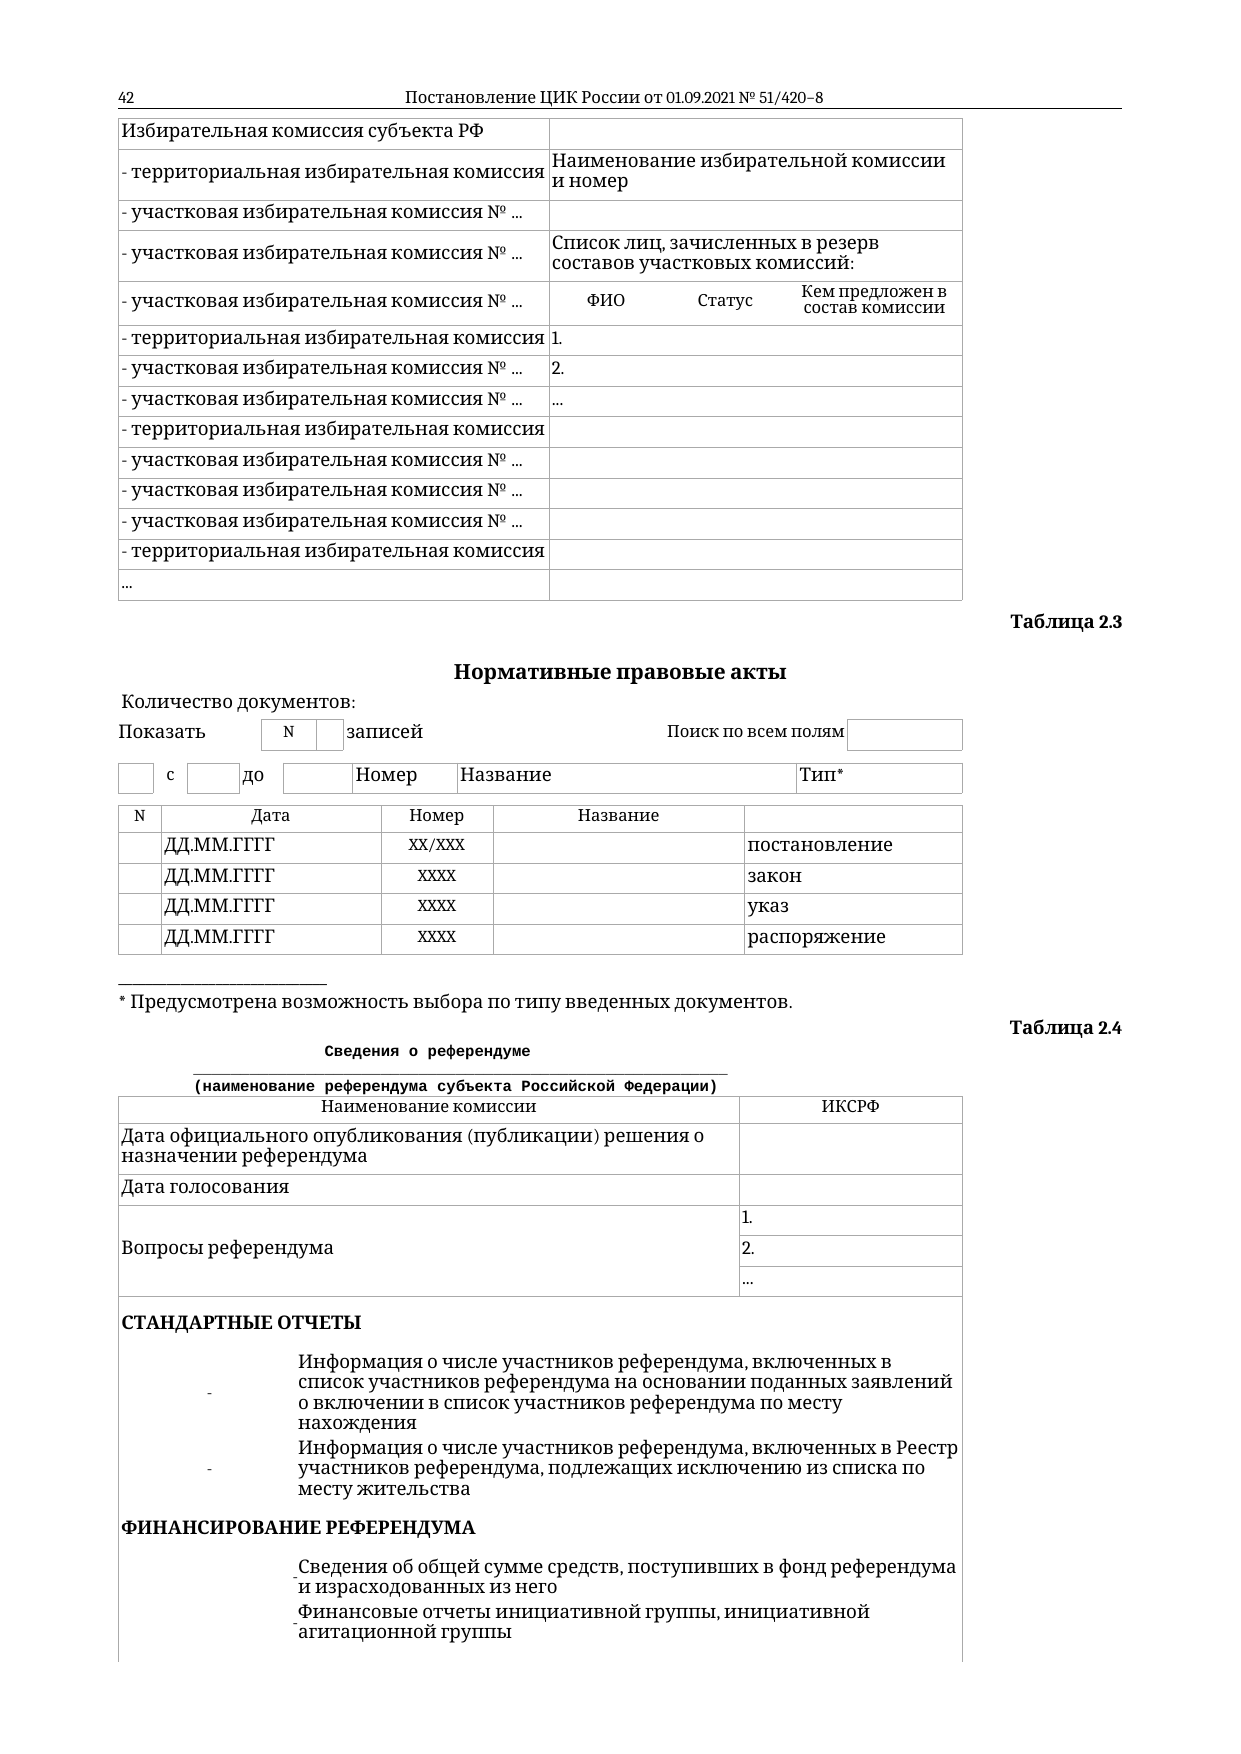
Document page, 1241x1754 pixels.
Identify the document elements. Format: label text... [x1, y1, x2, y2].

table_header Номер [353, 764, 457, 793]
table_cell указ [745, 894, 962, 924]
table_header [284, 764, 352, 793]
table_cell Список лиц, зачисленных в резерв составов участковых комиссий: [550, 231, 962, 281]
table_cell [550, 448, 962, 477]
table_cell - участковая избирательная комиссия № ... [119, 201, 549, 230]
table_cell Дата официального опубликования (публикации) решения о назначении референдума [119, 1124, 739, 1174]
table_cell - участковая избирательная комиссия № ... [119, 448, 549, 477]
table_header [550, 119, 962, 148]
table_cell - участковая избирательная комиссия № ... [119, 356, 549, 386]
text * Предусмотрена возможность выбора по типу введенных документов. [118, 991, 1122, 1013]
table_cell 2. [550, 356, 962, 386]
table_cell 1. [550, 326, 962, 355]
table_cell СТАНДАРТНЫЕ ОТЧЕТЫ [119, 1297, 962, 1352]
table_cell - [119, 1439, 298, 1504]
table_cell - [119, 1603, 298, 1648]
table_cell Финансовые отчеты инициативной группы, инициативной агитационной группы [298, 1603, 962, 1648]
table_cell Статус [661, 282, 789, 325]
table_header [188, 764, 239, 793]
table_cell Сведения об общей сумме средств, поступивших в фонд референдума и израсходованных из него [298, 1558, 962, 1603]
table_cell [848, 720, 962, 750]
table_cell Информация о числе участников референдума, включенных в список участников референдума на основании поданных заявлений о включении в список участников референдума по месту нахождения [298, 1353, 962, 1438]
table_cell записей [344, 719, 465, 750]
table_cell [550, 417, 962, 447]
table_cell Дата голосования [119, 1175, 739, 1204]
table_cell - участковая избирательная комиссия № ... [119, 231, 549, 281]
table_cell - [119, 1353, 298, 1438]
table_cell [119, 1648, 962, 1662]
table_header с [154, 763, 187, 793]
text Таблица 2.4 [118, 1017, 1122, 1039]
table_cell Поиск по всем полям [465, 719, 847, 750]
table_cell Информация о числе участников референдума, включенных в Реестр участников референдума, подлежащих исключению из списка по месту жительства [298, 1439, 962, 1504]
table_cell [550, 479, 962, 508]
table_cell [317, 720, 343, 750]
table_cell [494, 925, 744, 954]
table_cell Наименование избирательной комиссии и номер [550, 150, 962, 199]
table_cell Кем предложен в состав комиссии [790, 282, 962, 325]
text ______________________________ [118, 967, 1122, 987]
table_cell XXXX [382, 894, 493, 924]
table_header [745, 806, 962, 832]
table_cell ДД.ММ.ГГГГ [162, 894, 381, 924]
table_header Дата [162, 806, 381, 832]
table_cell постановление [745, 833, 962, 863]
table_cell [494, 833, 744, 863]
table_header Тип* [797, 764, 962, 793]
text _________________________________________________________ [118, 1061, 1122, 1078]
table_cell [740, 1175, 962, 1204]
table_cell ДД.ММ.ГГГГ [162, 833, 381, 863]
table_header Наименование комиссии [119, 1097, 739, 1123]
table_header ИКСРФ [740, 1097, 962, 1123]
table_cell - территориальная избирательная комиссия [119, 417, 549, 447]
table_cell Показать [118, 719, 261, 750]
text Нормативные правовые акты [118, 661, 1122, 685]
table_cell Вопросы референдума [119, 1206, 739, 1296]
table_cell - территориальная избирательная комиссия [119, 326, 549, 355]
table_header Название [458, 764, 796, 793]
table_cell [119, 864, 161, 893]
table_cell [740, 1124, 962, 1174]
table_cell [550, 540, 962, 569]
table_cell [550, 509, 962, 538]
table_cell [550, 570, 962, 599]
table_cell ФИО [550, 282, 661, 325]
table_cell ФИНАНСИРОВАНИЕ РЕФЕРЕНДУМА [119, 1504, 962, 1557]
table_cell - территориальная избирательная комиссия [119, 540, 549, 569]
table_cell [119, 925, 161, 954]
table_cell ... [119, 570, 549, 599]
table_header Избирательная комиссия субъекта РФ [119, 119, 549, 148]
table_cell - участковая избирательная комиссия № ... [119, 387, 549, 416]
table_cell распоряжение [745, 925, 962, 954]
table_cell [119, 894, 161, 924]
table_cell - участковая избирательная комиссия № ... [119, 479, 549, 508]
table_header [119, 764, 153, 793]
table_cell закон [745, 864, 962, 893]
table_header N [119, 806, 161, 832]
table_header Количество документов: [118, 689, 962, 719]
table_cell [119, 833, 161, 863]
table_header Название [494, 806, 744, 832]
table_cell ... [550, 387, 962, 416]
table_cell - территориальная избирательная комиссия [119, 150, 549, 199]
text (наименование референдума субъекта Российской Федерации) [118, 1078, 1122, 1096]
table_header до [240, 763, 283, 793]
table_cell [494, 894, 744, 924]
table_cell [550, 201, 962, 230]
table_header Номер [382, 806, 493, 832]
table_cell - участковая избирательная комиссия № ... [119, 282, 549, 325]
table_cell ДД.ММ.ГГГГ [162, 864, 381, 893]
table_cell N [262, 720, 316, 750]
table_cell XX/XXX [382, 833, 493, 863]
table_cell 2. [740, 1236, 962, 1266]
table_cell ... [740, 1267, 962, 1296]
table_cell - участковая избирательная комиссия № ... [119, 509, 549, 538]
table_cell XXXX [382, 925, 493, 954]
table_cell XXXX [382, 864, 493, 893]
table_cell 1. [740, 1206, 962, 1235]
table_cell [494, 864, 744, 893]
text Таблица 2.3 [118, 612, 1122, 634]
table_cell - [119, 1558, 298, 1603]
text Сведения о референдуме [118, 1043, 1122, 1061]
table_cell ДД.ММ.ГГГГ [162, 925, 381, 954]
